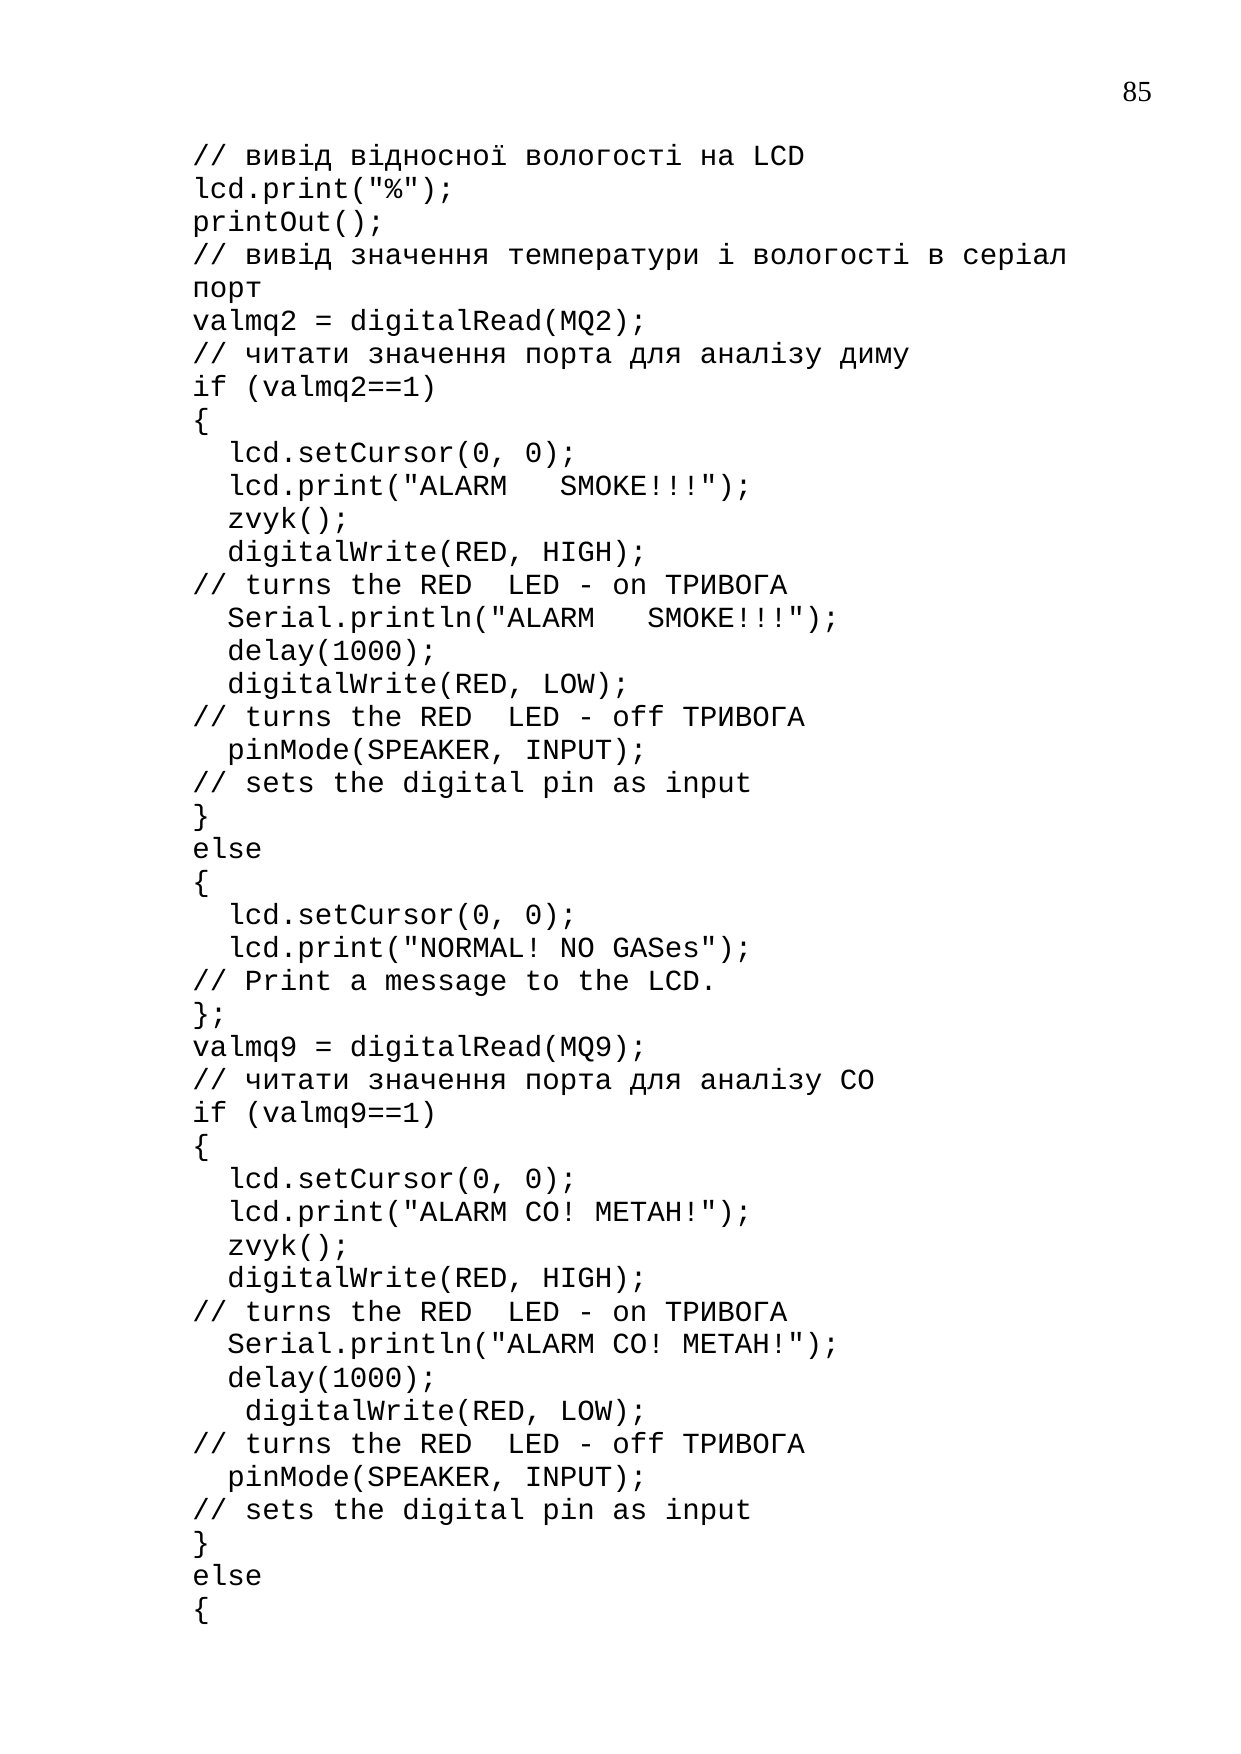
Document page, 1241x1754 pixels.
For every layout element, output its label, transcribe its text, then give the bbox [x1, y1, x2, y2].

text valmq9 = digitalRead(MQ9); [192, 1032, 1152, 1066]
text delay(1000); [192, 636, 1152, 669]
text lcd.print("%"); [192, 174, 1152, 207]
text if (valmq2==1) [192, 372, 1152, 405]
text lcd.print("ALARM CO! METAH!"); [192, 1198, 1152, 1231]
text Serial.println("ALARM CO! METAH!"); [192, 1330, 1152, 1363]
text zvyk(); [192, 504, 1152, 537]
text // Print a message to the LCD. [192, 966, 1152, 999]
text // вивід відносної вологості на LCD [192, 141, 1152, 174]
text { [192, 1132, 1152, 1164]
text // sets the digital pin as input [192, 768, 1152, 801]
text // читати значення порта для аналізу диму [192, 339, 1152, 372]
text // turns the RED LED - off ТРИВОГА [192, 1429, 1152, 1462]
text valmq2 = digitalRead(MQ2); [192, 306, 1152, 339]
text // вивід значення температури і вологості в серіал порт [192, 240, 1152, 306]
text { [192, 867, 1152, 900]
text lcd.print("ALARM SMOKE!!!"); [192, 471, 1152, 504]
text pinMode(SPEAKER, INPUT); [192, 1462, 1152, 1495]
text lcd.setCursor(0, 0); [192, 900, 1152, 933]
text // читати значення порта для аналізу СО [192, 1066, 1152, 1098]
text lcd.setCursor(0, 0); [192, 438, 1152, 471]
text if (valmq9==1) [192, 1098, 1152, 1132]
text }; [192, 999, 1152, 1032]
text // sets the digital pin as input [192, 1495, 1152, 1528]
text else [192, 1561, 1152, 1594]
text // turns the RED LED - off ТРИВОГА [192, 702, 1152, 735]
text } [192, 801, 1152, 834]
text digitalWrite(RED, LOW); [192, 669, 1152, 702]
text printOut(); [192, 207, 1152, 240]
text zvyk(); [192, 1231, 1152, 1264]
text else [192, 834, 1152, 867]
text // turns the RED LED - on ТРИВОГА [192, 570, 1152, 603]
text digitalWrite(RED, HIGH); [192, 1264, 1152, 1297]
text Serial.println("ALARM SMOKE!!!"); [192, 603, 1152, 636]
text { [192, 405, 1152, 438]
text // turns the RED LED - on ТРИВОГА [192, 1297, 1152, 1330]
text digitalWrite(RED, HIGH); [192, 537, 1152, 570]
text pinMode(SPEAKER, INPUT); [192, 735, 1152, 768]
text lcd.setCursor(0, 0); [192, 1164, 1152, 1198]
text { [192, 1594, 1152, 1627]
text digitalWrite(RED, LOW); [192, 1396, 1152, 1429]
text delay(1000); [192, 1363, 1152, 1396]
text } [192, 1528, 1152, 1561]
text lcd.print("NORMAL! NO GASes"); [192, 933, 1152, 966]
